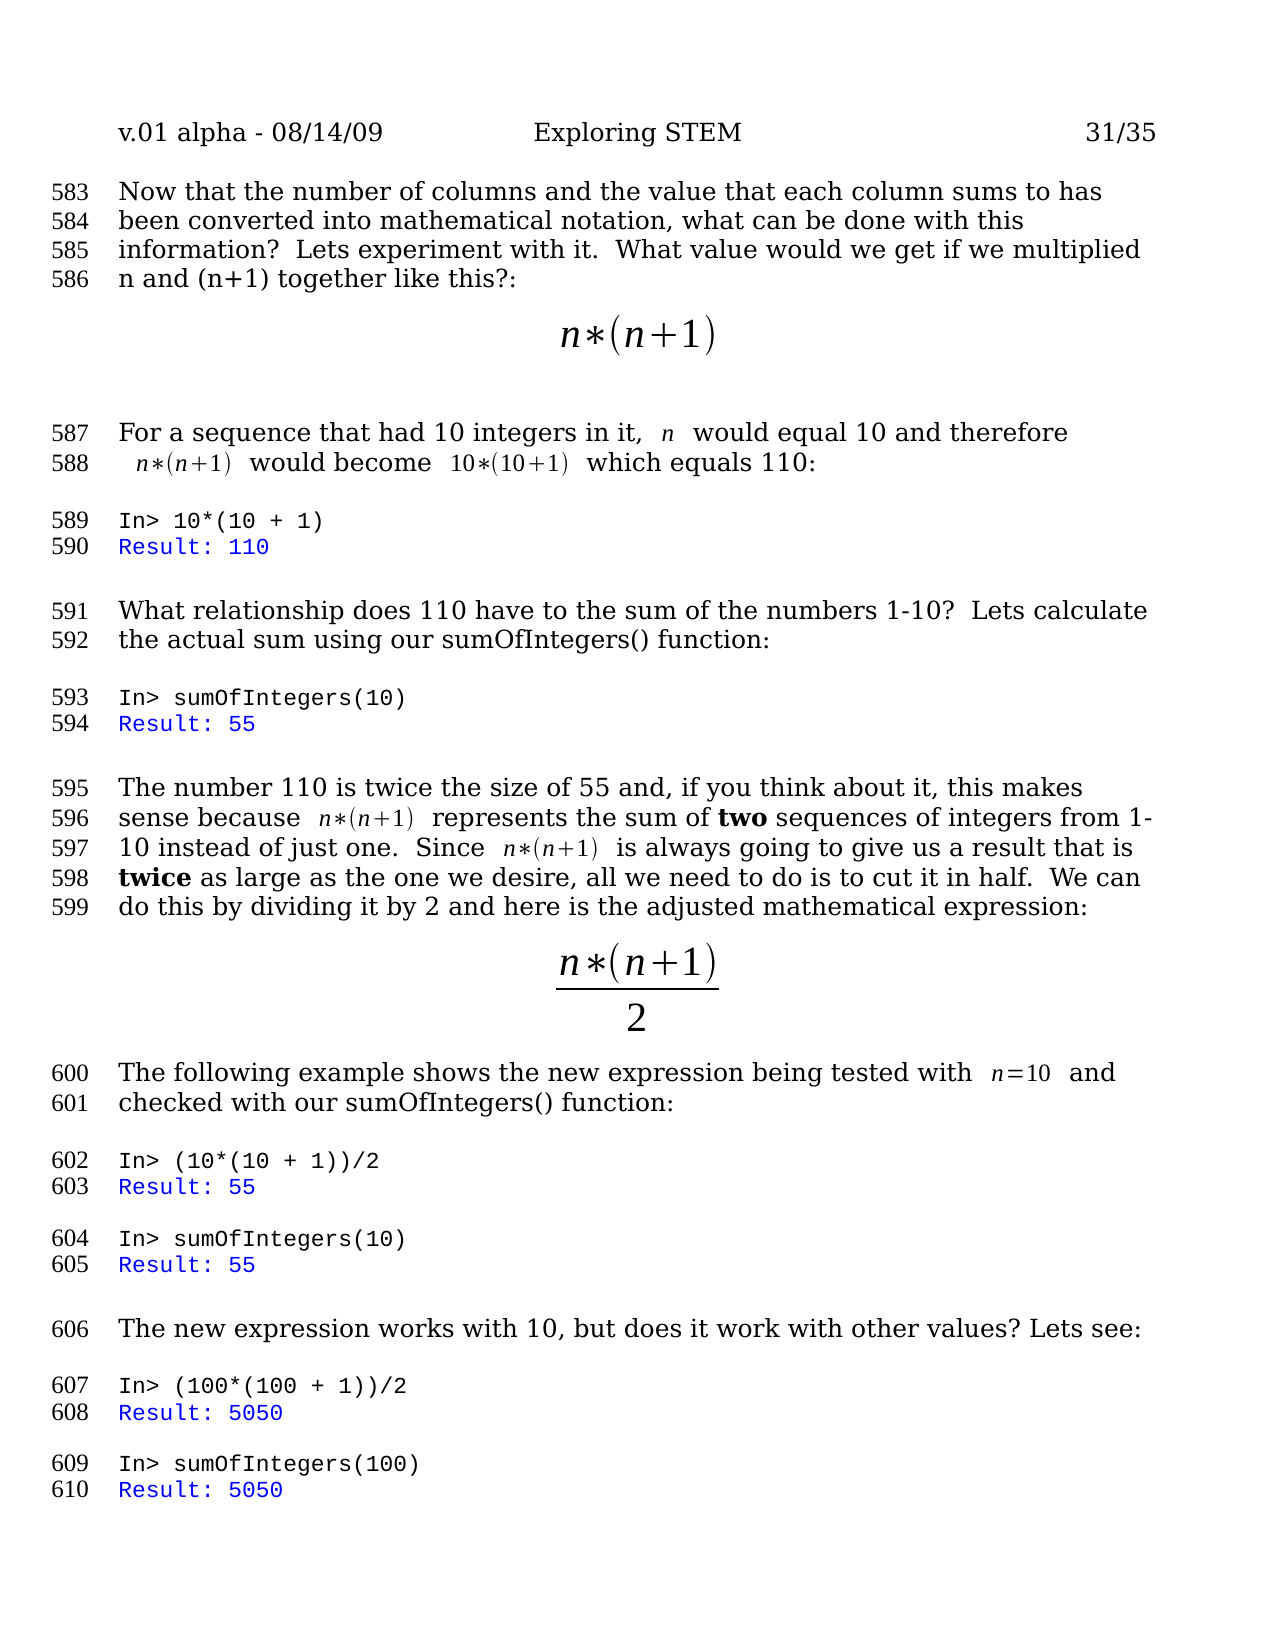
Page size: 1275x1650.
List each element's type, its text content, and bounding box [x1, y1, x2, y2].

text The number 110 is twice the size of 55 and, if you think about it, this makes sense becauserepresents the sum of two sequences of integers from 1-10 instead of just one. Sinceis always going to give us a result that is twice as large as the one we desire, all we need to do is to cut it in half. We can do this by dividing it by 2 and here is the adjusted mathematical expression: [118, 773, 1157, 921]
text In> (100*(100 + 1))/2 [118, 1375, 1157, 1401]
text Result: 55 [118, 1175, 1157, 1201]
text For a sequence that had 10 integers in it,would equal 10 and thereforewould becomewhich equals 110: [118, 418, 1157, 477]
text What relationship does 110 have to the sum of the numbers 1-10? Lets calculate the actual sum using our sumOfIntegers() function: [118, 596, 1157, 654]
text Result: 110 [118, 535, 1157, 561]
text In> (10*(10 + 1))/2 [118, 1149, 1157, 1175]
text In> sumOfIntegers(10) [118, 1227, 1157, 1253]
text In> sumOfIntegers(100) [118, 1453, 1157, 1479]
text In> sumOfIntegers(10) [118, 687, 1157, 712]
text Now that the number of columns and the value that each column sums to has been converted into mathematical notation, what can be done with this information? Lets experiment with it. What value would we get if we multiplied n and (n+1) together like this?: [118, 177, 1157, 293]
text Result: 55 [118, 712, 1157, 738]
text The new expression works with 10, but does it work with other values? Lets see: [118, 1314, 1157, 1343]
text Result: 5050 [118, 1401, 1157, 1427]
text In> 10*(10 + 1) [118, 509, 1157, 535]
text Result: 5050 [118, 1479, 1157, 1504]
text Result: 55 [118, 1253, 1157, 1279]
text The following example shows the new expression being tested withand checked with our sumOfIntegers() function: [118, 1058, 1157, 1117]
